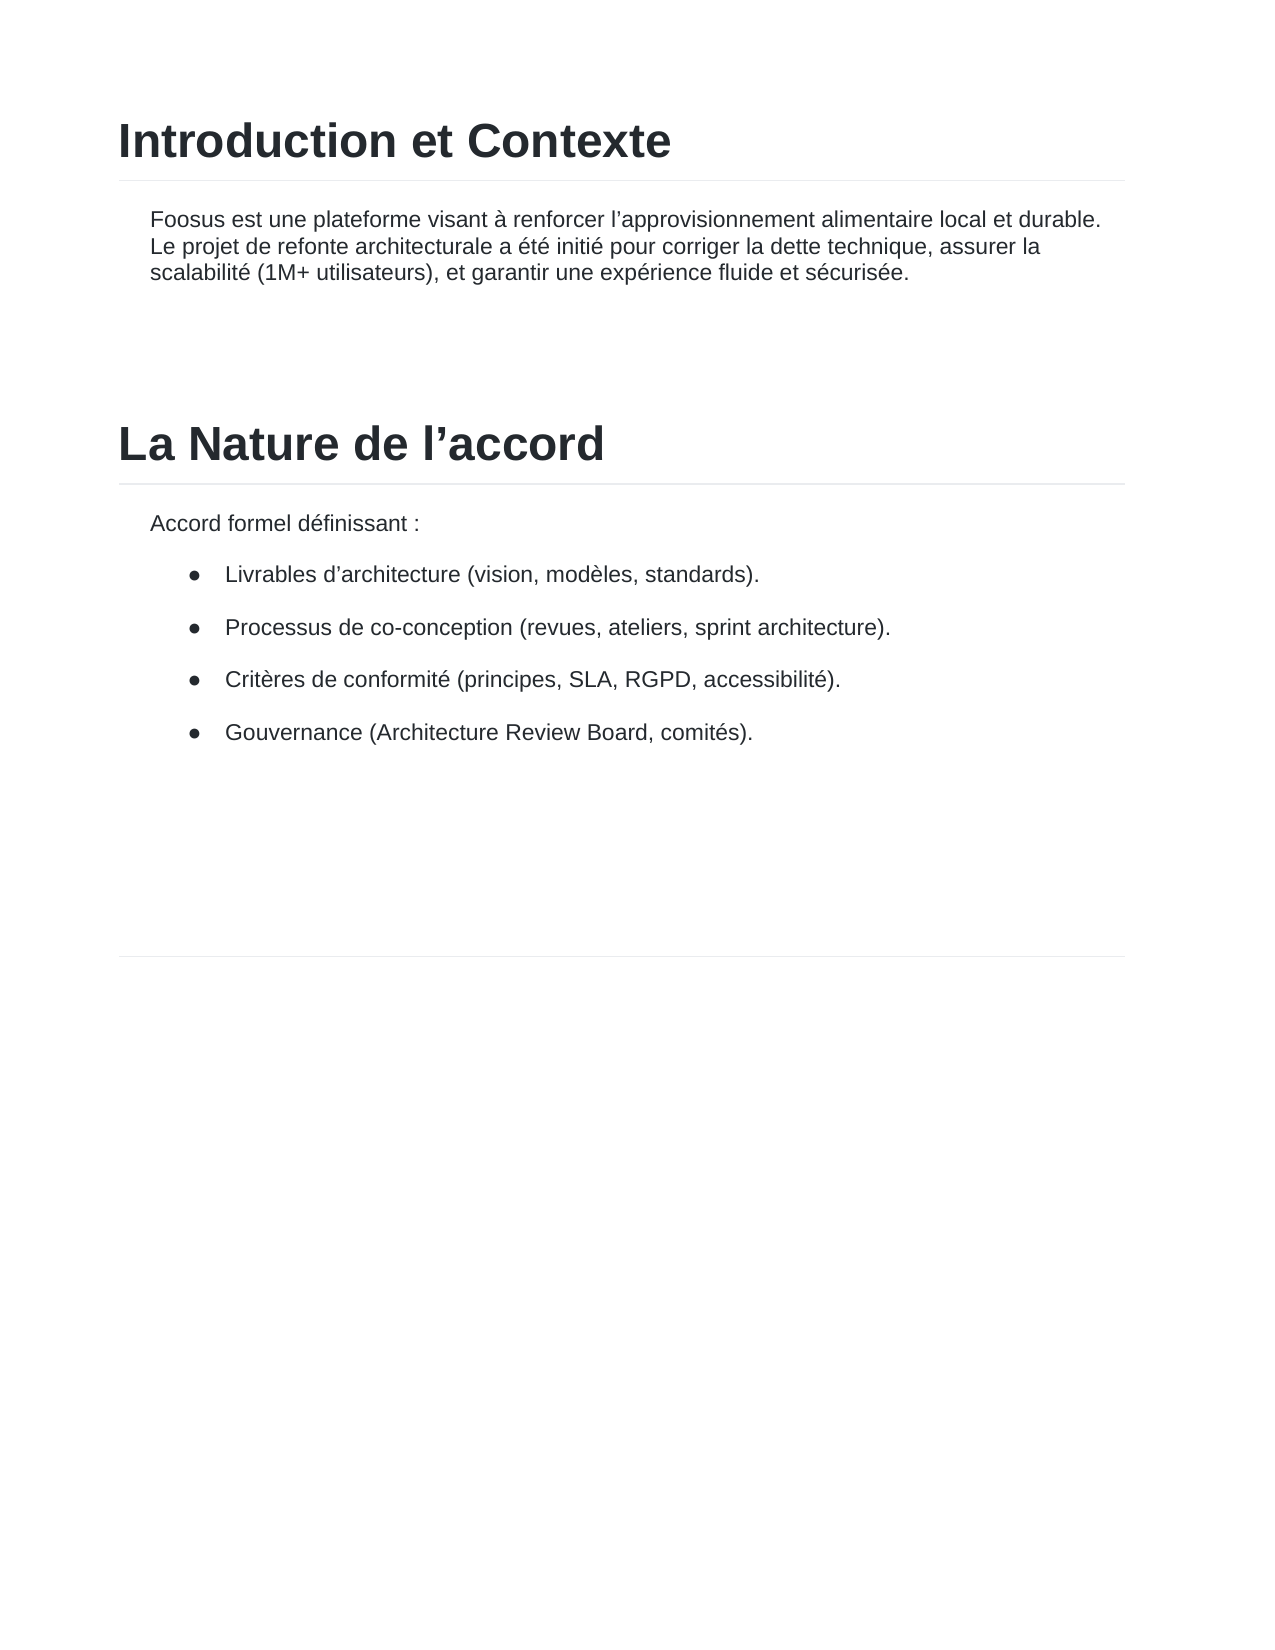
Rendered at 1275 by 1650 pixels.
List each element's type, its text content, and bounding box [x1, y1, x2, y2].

text Accord formel définissant : [150, 510, 1125, 536]
list Gouvernance (Architecture Review Board, comités). [187, 719, 1125, 746]
subtitle Introduction et Contexte [119, 112, 1125, 180]
subtitle La Nature de l’accord [119, 416, 1125, 483]
list Critères de conformité (principes, SLA, RGPD, accessibilité). [187, 666, 1125, 719]
list Livrables d’architecture (vision, modèles, standards). [187, 561, 1125, 614]
text Foosus est une plateforme visant à renforcer l’approvisionnement alimentaire local et durable. Le projet de refonte architecturale a été initié pour corriger la dette technique, assurer la scalabilité (1M+ utilisateurs), et garantir une expérience fluide et sécurisée. [150, 206, 1125, 285]
list Processus de co-conception (revues, ateliers, sprint architecture). [187, 614, 1125, 666]
